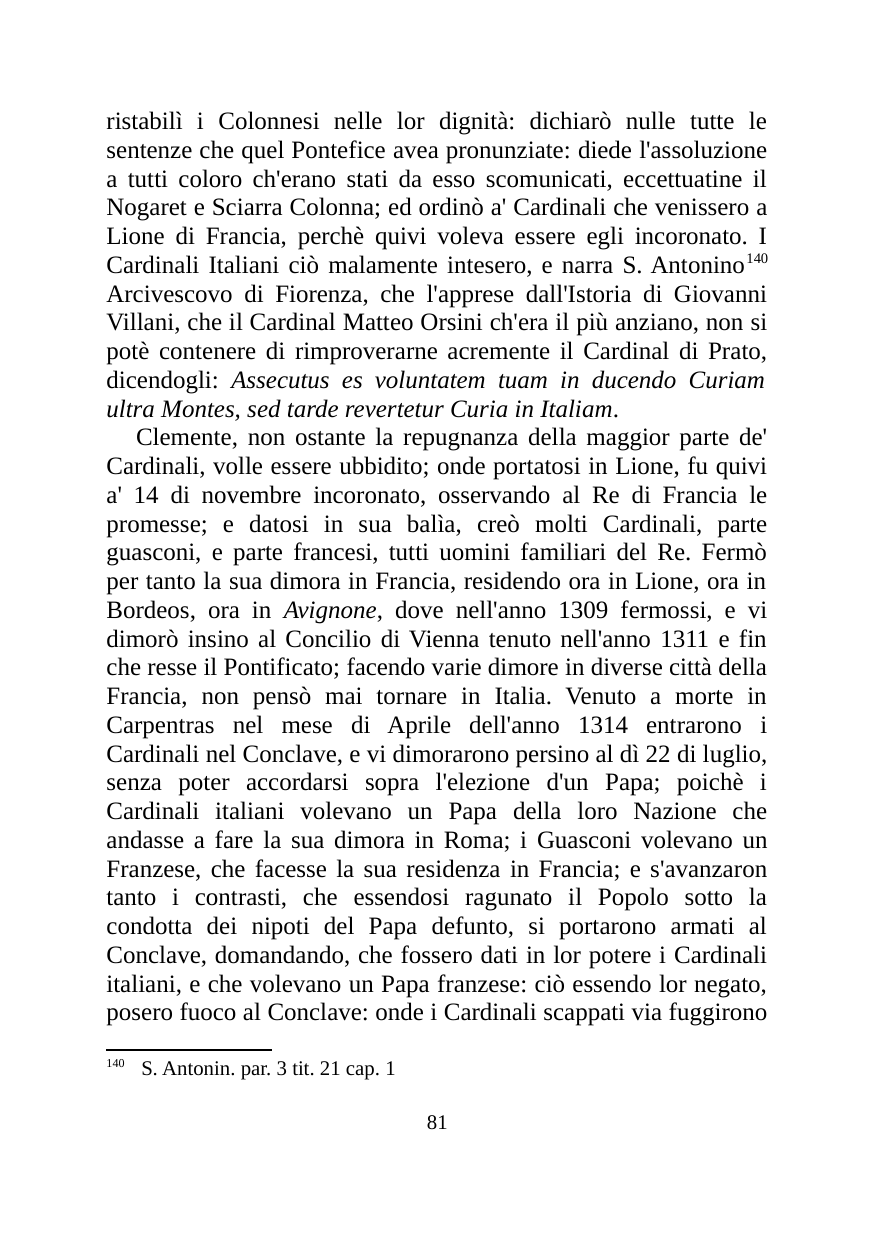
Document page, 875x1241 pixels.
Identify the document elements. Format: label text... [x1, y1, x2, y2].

text ristabilì i Colonnesi nelle lor dignità: dichiarò nulle tutte le sentenze che quel Pontefice avea pronunziate: diede l'assoluzione a tutti coloro ch'erano stati da esso scomunicati, eccettuatine il Nogaret e Sciarra Colonna; ed ordinò a' Cardinali che venissero a Lione di Francia, perchè quivi voleva essere egli incoronato. I Cardinali Italiani ciò malamente intesero, e narra S. Antonino Arcivescovo di Fiorenza, che l'apprese dall'Istoria di Giovanni Villani, che il Cardinal Matteo Orsini ch'era il più anziano, non si potè contenere di rimproverarne acremente il Cardinal di Prato, dicendogli: Assecutus es voluntatem tuam in ducendo Curiam ultra Montes, sed tarde revertetur Curia in Italiam. [106, 106, 768, 422]
text Clemente, non ostante la repugnanza della maggior parte de' Cardinali, volle essere ubbidito; onde portatosi in Lione, fu quivi a' 14 di novembre incoronato, osservando al Re di Francia le promesse; e datosi in sua balìa, creò molti Cardinali, parte guasconi, e parte francesi, tutti uomini familiari del Re. Fermò per tanto la sua dimora in Francia, residendo ora in Lione, ora in Bordeos, ora in Avignone, dove nell'anno 1309 fermossi, e vi dimorò insino al Concilio di Vienna tenuto nell'anno 1311 e fin che resse il Pontificato; facendo varie dimore in diverse città della Francia, non pensò mai tornare in Italia. Venuto a morte in Carpentras nel mese di Aprile dell'anno 1314 entrarono i Cardinali nel Conclave, e vi dimorarono persino al dì 22 di luglio, senza poter accordarsi sopra l'elezione d'un Papa; poichè i Cardinali italiani volevano un Papa della loro Nazione che andasse a fare la sua dimora in Roma; i Guasconi volevano un Franzese, che facesse la sua residenza in Francia; e s'avanzaron tanto i contrasti, che essendosi ragunato il Popolo sotto la condotta dei nipoti del Papa defunto, si portarono armati al Conclave, domandando, che fossero dati in lor potere i Cardinali italiani, e che volevano un Papa franzese: ciò essendo lor negato, posero fuoco al Conclave: onde i Cardinali scappati via fuggirono [106, 422, 768, 1026]
text S. Antonin. par. 3 tit. 21 cap. 1 [106, 1056, 768, 1080]
